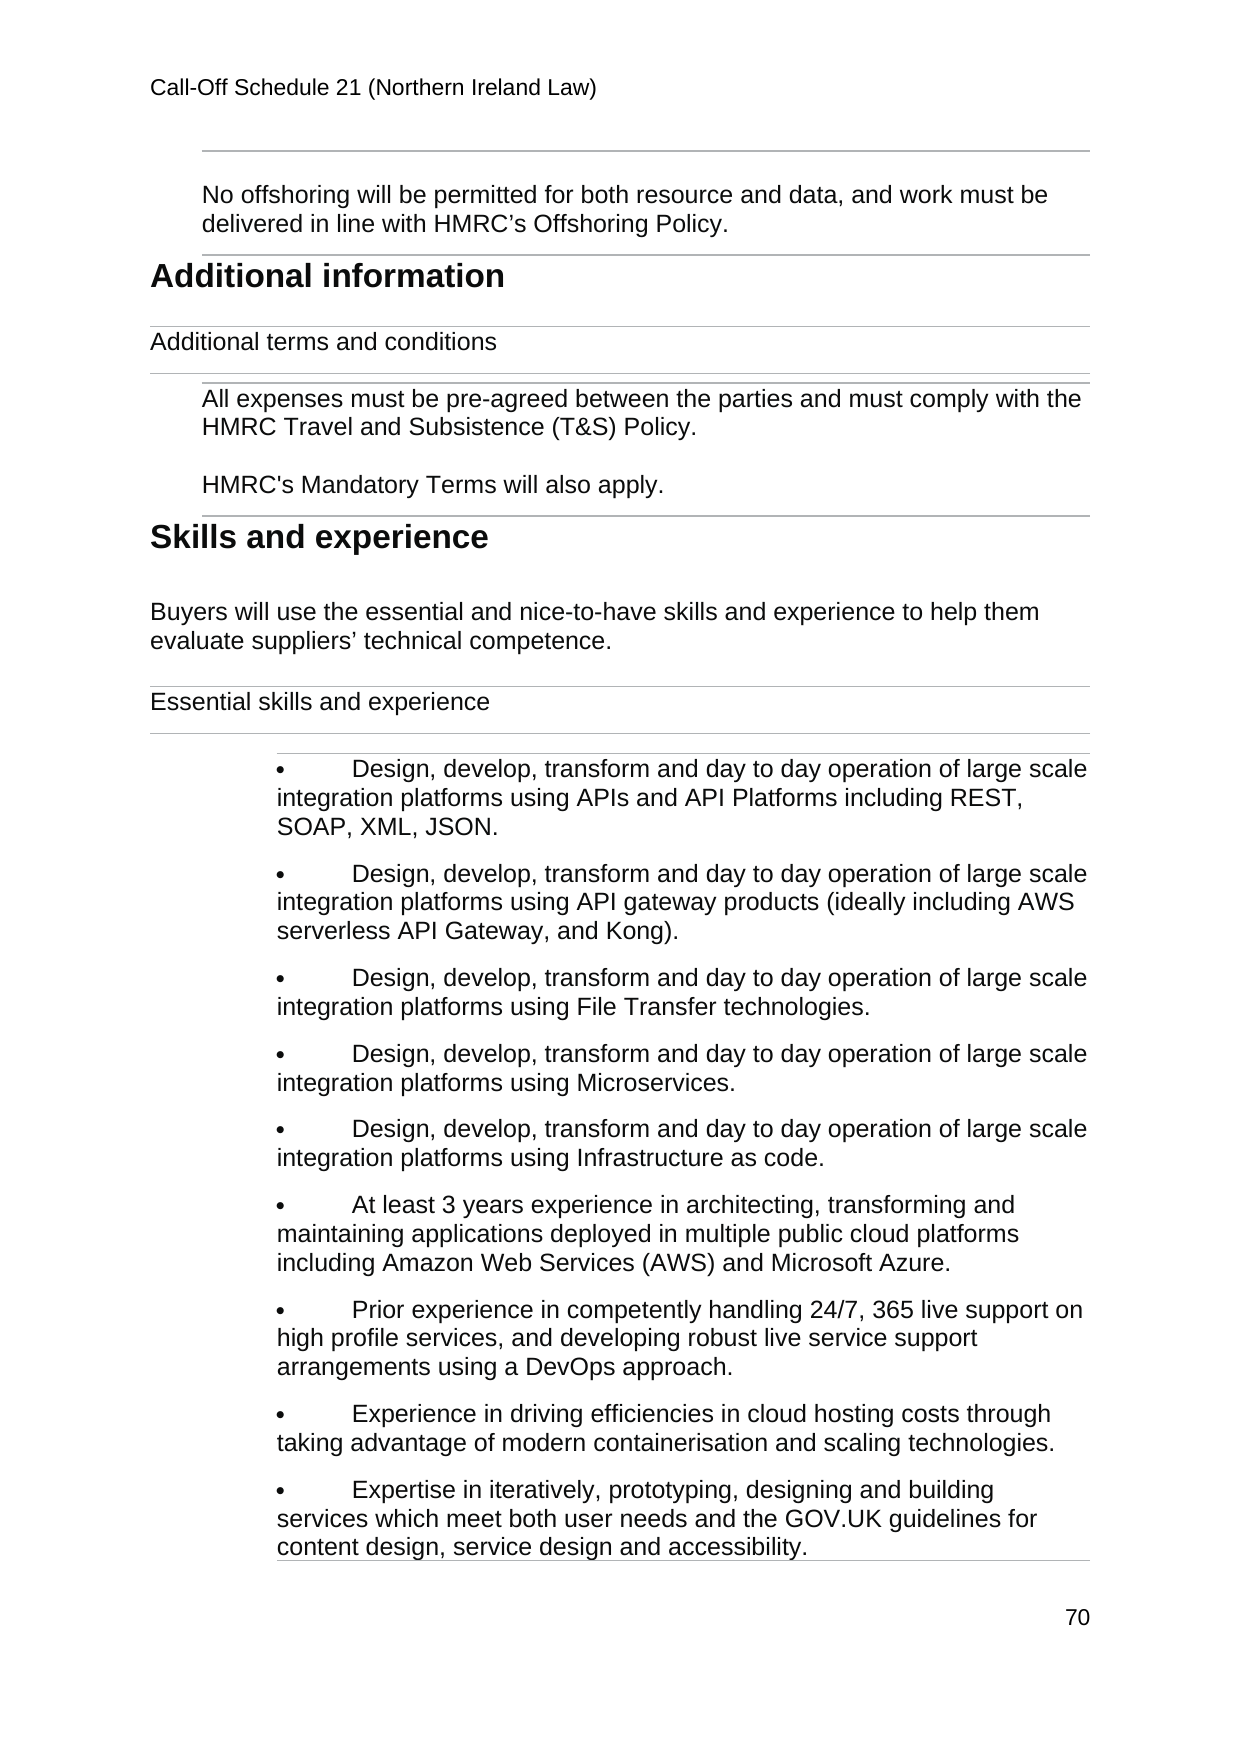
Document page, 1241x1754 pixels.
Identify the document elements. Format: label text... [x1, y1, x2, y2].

text Buyers will use the essential and nice-to-have skills and experience to help them evaluate suppliers’ technical competence. [150, 597, 1090, 654]
list At least 3 years experience in architecting, transforming and maintaining applications deployed in multiple public cloud platforms including Amazon Web Services (AWS) and Microsoft Azure. [277, 1189, 1090, 1276]
list Experience in driving efficiencies in cloud hosting costs through taking advantage of modern containerisation and scaling technologies. [277, 1398, 1090, 1457]
list Design, develop, transform and day to day operation of large scale integration platforms using APIs and API Platforms including REST, SOAP, XML, JSON. [277, 754, 1090, 840]
text No offshoring will be permitted for both resource and data, and work must be delivered in line with HMRC’s Offshoring Policy. [202, 152, 1090, 254]
subtitle Skills and experience [150, 517, 1090, 555]
list Prior experience in competently handling 24/7, 365 live support on high profile services, and developing robust live service support arrangements using a DevOps approach. [277, 1293, 1090, 1381]
text Additional terms and conditions [150, 327, 1090, 373]
list Expertise in iteratively, prototyping, designing and building services which meet both user needs and the GOV.UK guidelines for content design, service design and accessibility. [277, 1473, 1090, 1560]
text All expenses must be pre-agreed between the parties and must comply with the HMRC Travel and Subsistence (T&S) Policy. HMRC's Mandatory Terms will also apply. [202, 384, 1090, 515]
list Design, develop, transform and day to day operation of large scale integration platforms using File Transfer technologies. [277, 961, 1090, 1021]
list Design, develop, transform and day to day operation of large scale integration platforms using Infrastructure as code. [277, 1113, 1090, 1172]
text Essential skills and experience [150, 687, 1090, 733]
list Design, develop, transform and day to day operation of large scale integration platforms using Microservices. [277, 1037, 1090, 1096]
subtitle Additional information [150, 256, 1090, 294]
list Design, develop, transform and day to day operation of large scale integration platforms using API gateway products (ideally including AWS serverless API Gateway, and Kong). [277, 857, 1090, 945]
